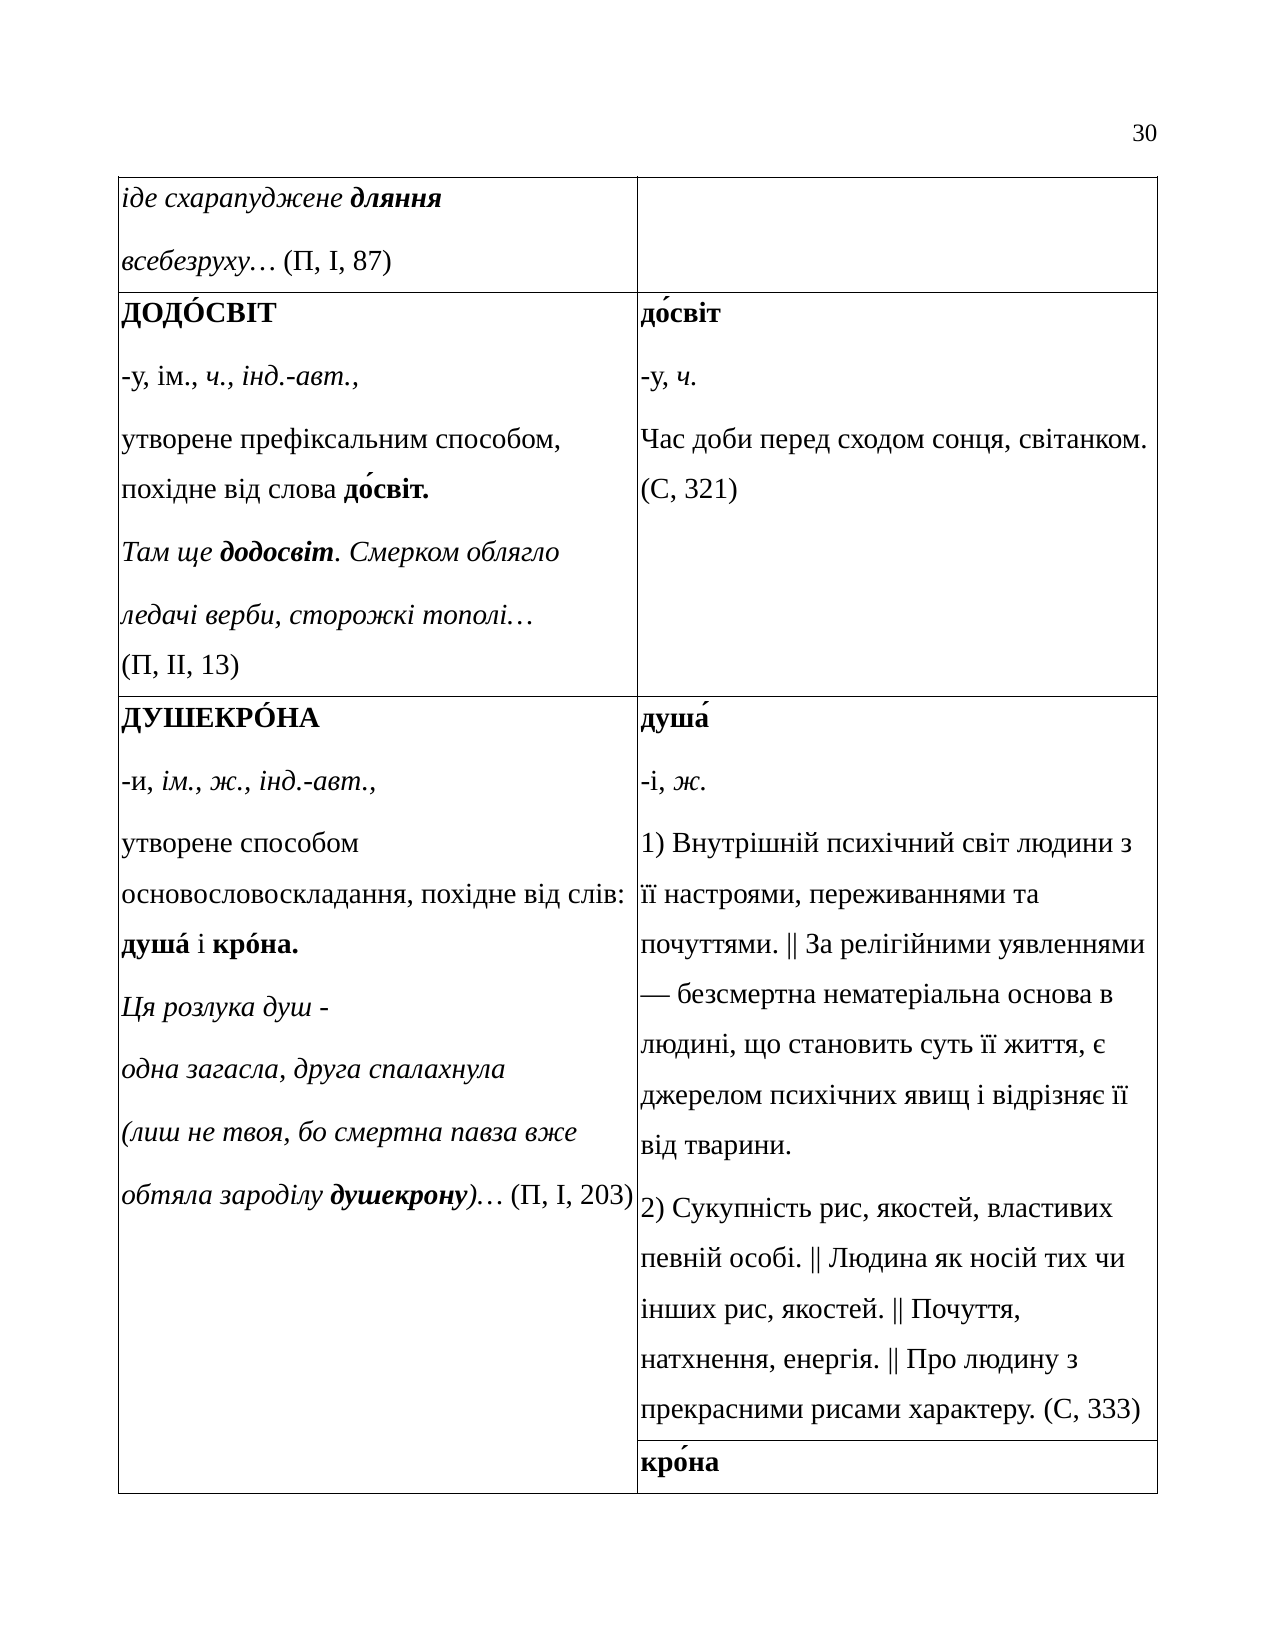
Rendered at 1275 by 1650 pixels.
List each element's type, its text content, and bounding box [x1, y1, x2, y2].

table_cell душа́ -і, ж. 1) Внутрішній психічний світ людини з її настроями, переживаннями та почуттями. || За релігійними уявленнями — безсмертна нематеріальна основа в людині, що становить суть її життя, є джерелом психічних явищ і відрізняє її від тварини. 2) Сукупність рис, якостей, властивих певній особі. || Людина як носій тих чи інших рис, якостей. || Почуття, натхнення, енергія. || Про людину з прекрасними рисами характеру. (С, 333) [638, 697, 1157, 1440]
table_cell ДУШЕКРÓНА -и, ім., ж., інд.-авт., утворене способом основословоскладання, похідне від слів: душá і крóна. Ця розлука душ - одна загасла, друга спалахнула (лиш не твоя, бо смертна павза вже обтяла зароділу душекрону)… (П, І, 203) [119, 697, 637, 1493]
table_cell іде схарапуджене дляння всебезруху… (П, І, 87) [119, 178, 637, 292]
table_cell кро́на [638, 1441, 1157, 1493]
table_cell до́світ -у, ч. Час доби перед сходом сонця, світанком. (С, 321) [638, 293, 1157, 696]
table_cell [638, 178, 1157, 292]
table_cell ДОДÓСВІТ -у, ім., ч., інд.-авт., утворене префіксальним способом, похідне від слова до́світ. Там ще додосвіт. Смерком облягло ледачі верби, сторожкі тополі… (П, ІІ, 13) [119, 293, 637, 696]
